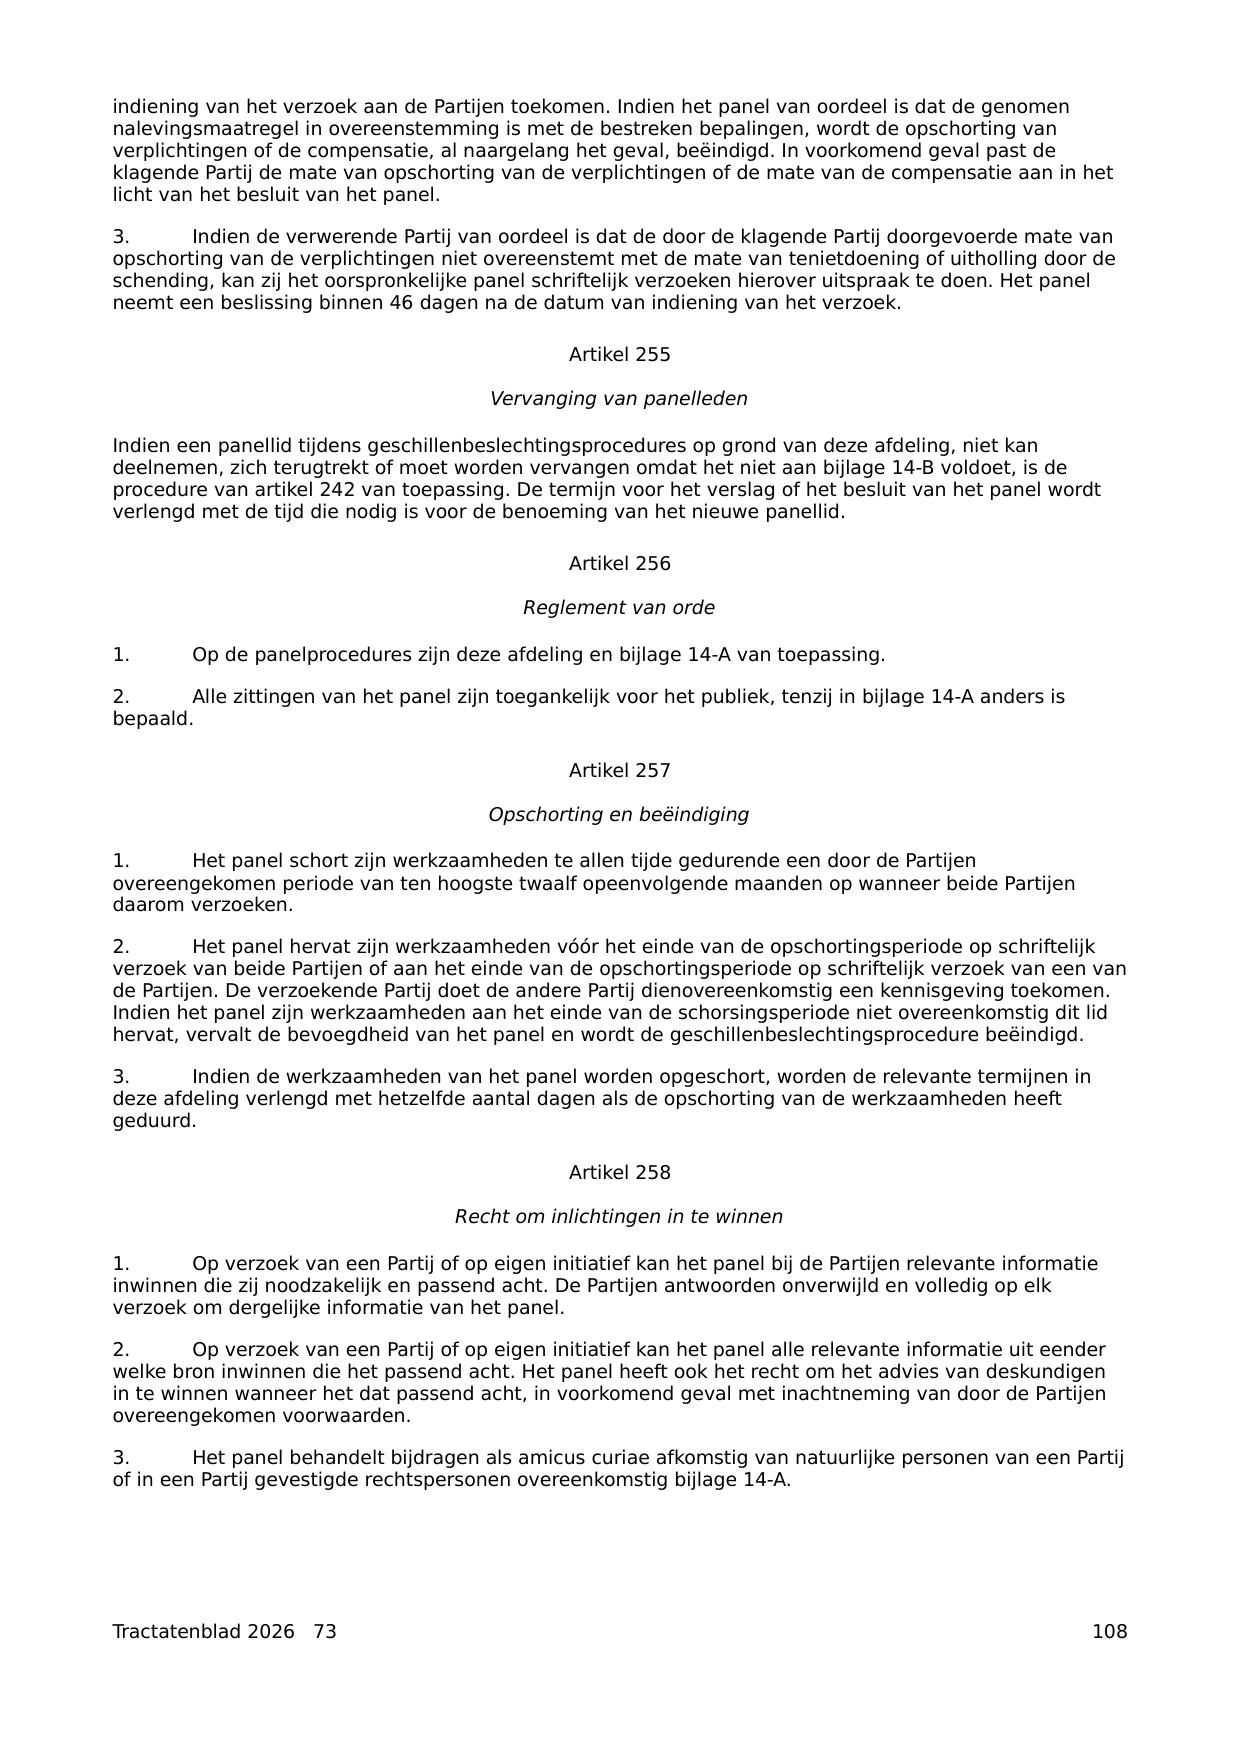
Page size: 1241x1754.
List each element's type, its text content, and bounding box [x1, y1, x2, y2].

text 3. Het panel behandelt bijdragen als amicus curiae afkomstig van natuurlijke personen van een Partij of in een Partij gevestigde rechtspersonen overeenkomstig bijlage 14-A. [112, 1447, 1128, 1491]
text 3. Indien de werkzaamheden van het panel worden opgeschort, worden de relevante termijnen in deze afdeling verlengd met hetzelfde aantal dagen als de opschorting van de werkzaamheden heeft geduurd. [112, 1066, 1128, 1132]
text indiening van het verzoek aan de Partijen toekomen. Indien het panel van oordeel is dat de genomen nalevingsmaatregel in overeenstemming is met de bestreken bepalingen, wordt de opschorting van verplichtingen of de compensatie, al naargelang het geval, beëindigd. In voorkomend geval past de klagende Partij de mate van opschorting van de verplichtingen of de mate van de compensatie aan in het licht van het besluit van het panel. [112, 96, 1128, 206]
text 1. Op de panelprocedures zijn deze afdeling en bijlage 14-A van toepassing. [112, 643, 1128, 666]
subtitle Artikel 255 Vervanging van panelleden [112, 344, 1128, 410]
text 1. Op verzoek van een Partij of op eigen initiatief kan het panel bij de Partijen relevante informatie inwinnen die zij noodzakelijk en passend acht. De Partijen antwoorden onverwijld en volledig op elk verzoek om dergelijke informatie van het panel. [112, 1253, 1128, 1319]
text 1. Het panel schort zijn werkzaamheden te allen tijde gedurende een door de Partijen overeengekomen periode van ten hoogste twaalf opeenvolgende maanden op wanneer beide Partijen daarom verzoeken. [112, 850, 1128, 916]
subtitle Artikel 258 Recht om inlichtingen in te winnen [112, 1162, 1128, 1228]
text Indien een panellid tijdens geschillenbeslechtingsprocedures op grond van deze afdeling, niet kan deelnemen, zich terugtrekt of moet worden vervangen omdat het niet aan bijlage 14-B voldoet, is de procedure van artikel 242 van toepassing. De termijn voor het verslag of het besluit van het panel wordt verlengd met de tijd die nodig is voor de benoeming van het nieuwe panellid. [112, 435, 1128, 523]
text 2. Op verzoek van een Partij of op eigen initiatief kan het panel alle relevante informatie uit eender welke bron inwinnen die het passend acht. Het panel heeft ook het recht om het advies van deskundigen in te winnen wanneer het dat passend acht, in voorkomend geval met inachtneming van door de Partijen overeengekomen voorwaarden. [112, 1339, 1128, 1427]
subtitle Artikel 256 Reglement van orde [112, 553, 1128, 618]
subtitle Artikel 257 Opschorting en beëindiging [112, 759, 1128, 825]
text 3. Indien de verwerende Partij van oordeel is dat de door de klagende Partij doorgevoerde mate van opschorting van de verplichtingen niet overeenstemt met de mate van tenietdoening of uitholling door de schending, kan zij het oorspronkelijke panel schriftelijk verzoeken hierover uitspraak te doen. Het panel neemt een beslissing binnen 46 dagen na de datum van indiening van het verzoek. [112, 226, 1128, 314]
text 2. Alle zittingen van het panel zijn toegankelijk voor het publiek, tenzij in bijlage 14-A anders is bepaald. [112, 686, 1128, 729]
text 2. Het panel hervat zijn werkzaamheden vóór het einde van de opschortingsperiode op schriftelijk verzoek van beide Partijen of aan het einde van de opschortingsperiode op schriftelijk verzoek van een van de Partijen. De verzoekende Partij doet de andere Partij dienovereenkomstig een kennisgeving toekomen. Indien het panel zijn werkzaamheden aan het einde van de schorsingsperiode niet overeenkomstig dit lid hervat, vervalt de bevoegdheid van het panel en wordt de geschillenbeslechtingsprocedure beëindigd. [112, 936, 1128, 1046]
